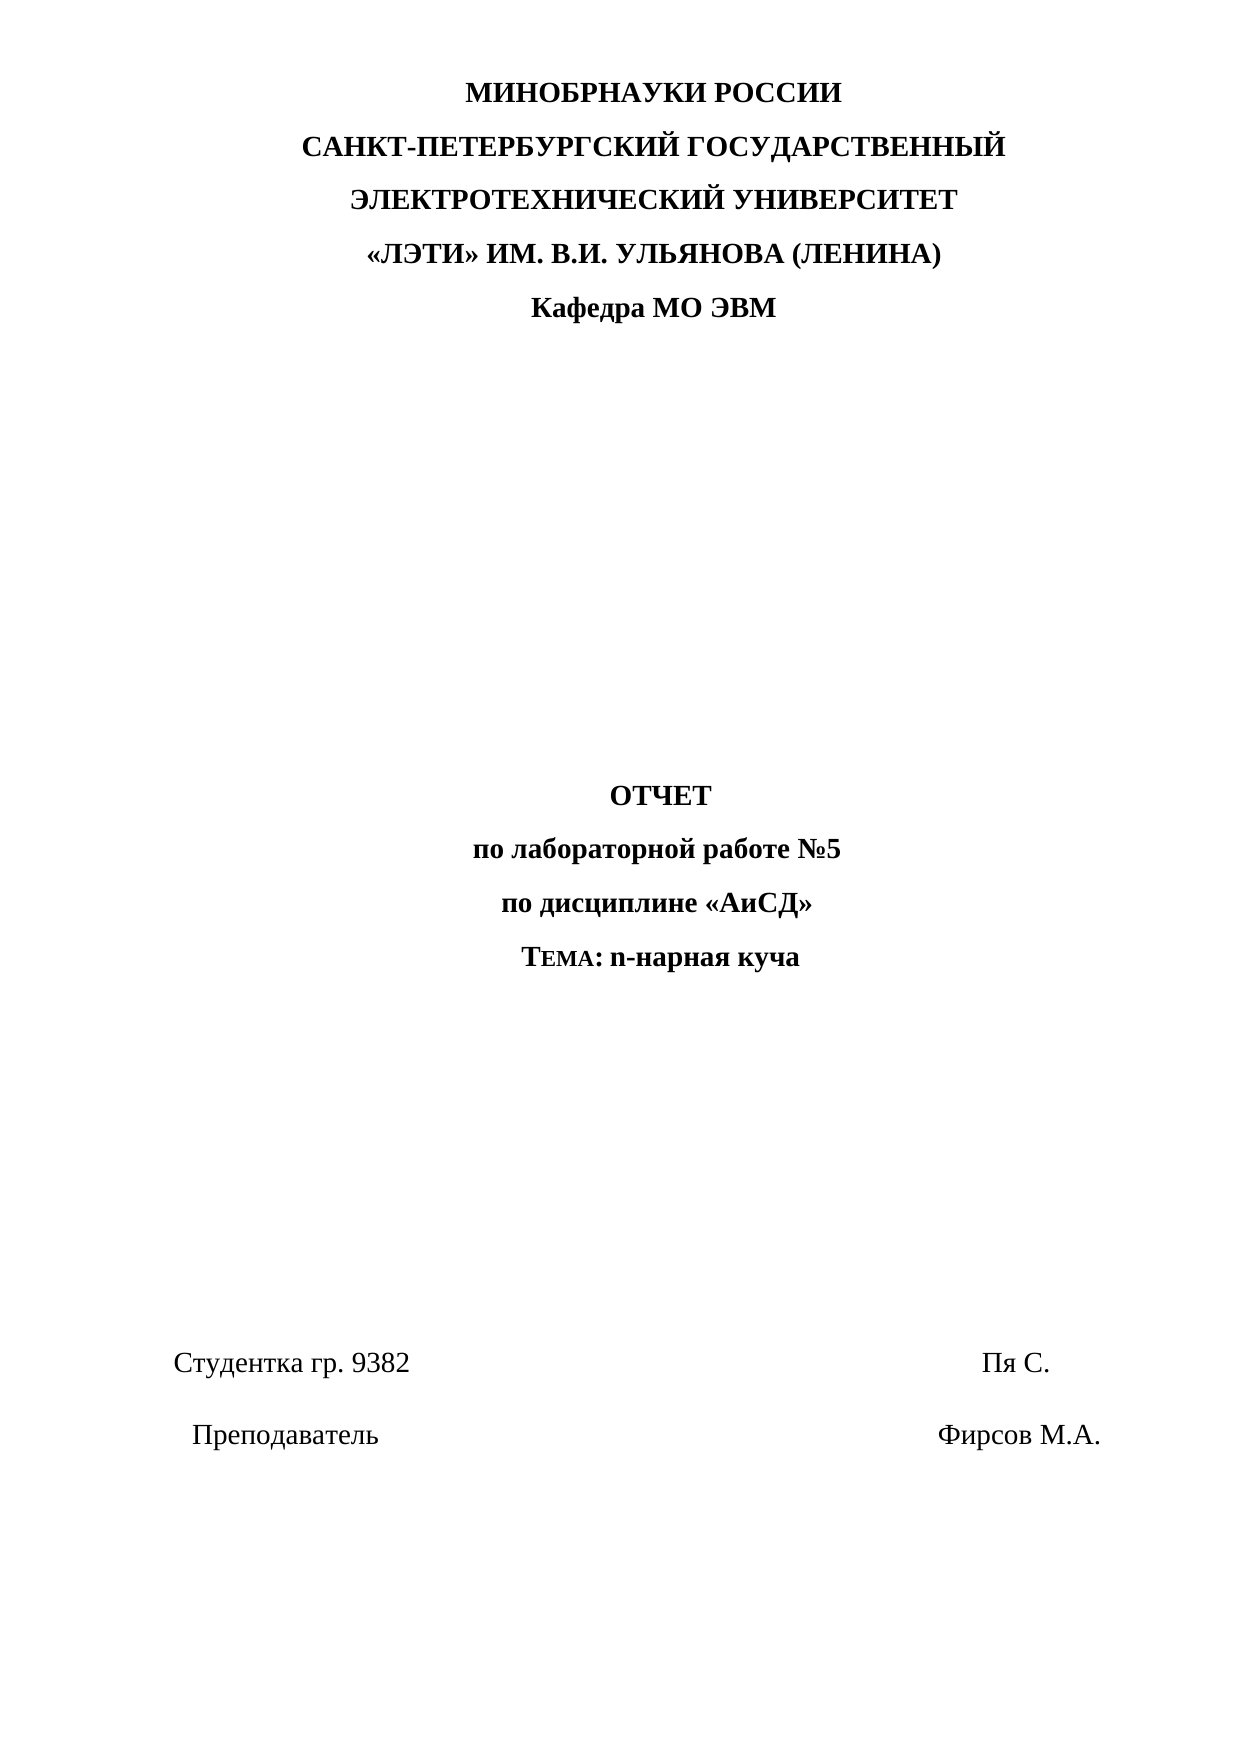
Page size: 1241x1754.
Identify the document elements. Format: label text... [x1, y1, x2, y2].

text Студентка гр. 9382 Пя С. [118, 1345, 1122, 1378]
text по лабораторной работе №5 [199, 832, 1122, 865]
text МИНОБРНАУКИ РОССИИ [193, 75, 1122, 108]
text ЭЛЕКТРОТЕХНИЧЕСКИЙ УНИВЕРСИТЕТ [193, 182, 1122, 216]
text по дисциплине «АиСД» [199, 885, 1122, 919]
table_header Преподаватель [192, 1417, 521, 1474]
text «ЛЭТИ» ИМ. В.И. УЛЬЯНОВА (ЛЕНИНА) [193, 236, 1122, 270]
table_header Фирсов М.А. [938, 1417, 1108, 1474]
text ОТЧЕТ [199, 778, 1122, 811]
table_header [521, 1417, 938, 1474]
text Кафедра МО ЭВМ [193, 290, 1122, 323]
text САНКТ-ПЕТЕРБУРГСКИЙ ГОСУДАРСТВЕННЫЙ [193, 129, 1122, 162]
text ТЕМА: n-нарная куча [199, 939, 1122, 973]
